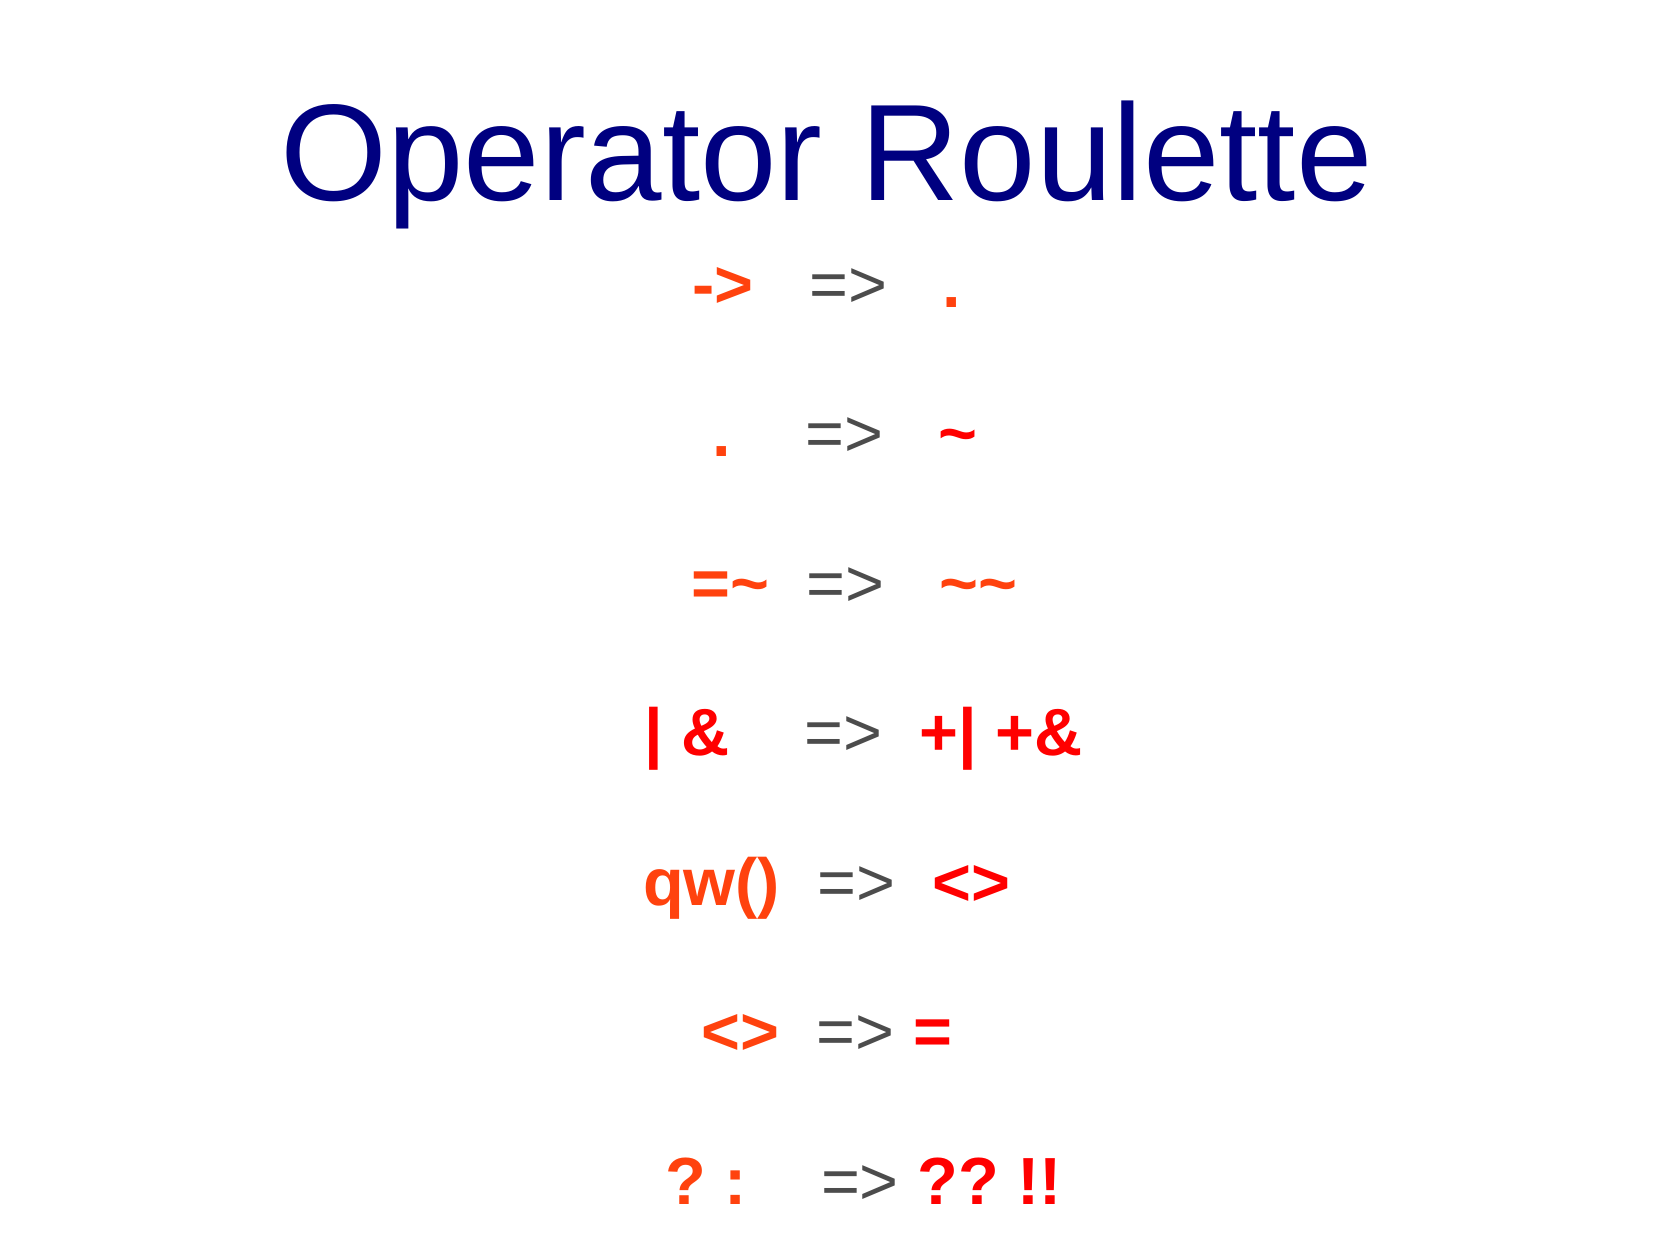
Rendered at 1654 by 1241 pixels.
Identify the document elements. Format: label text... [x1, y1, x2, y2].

title Operator Roulette [82, 49, 1571, 246]
subtitle -> => . . => ~ =~ => ~~ | & => +| +& qw() => <> <> => = ? : => ?? !! [82, 246, 1571, 1219]
